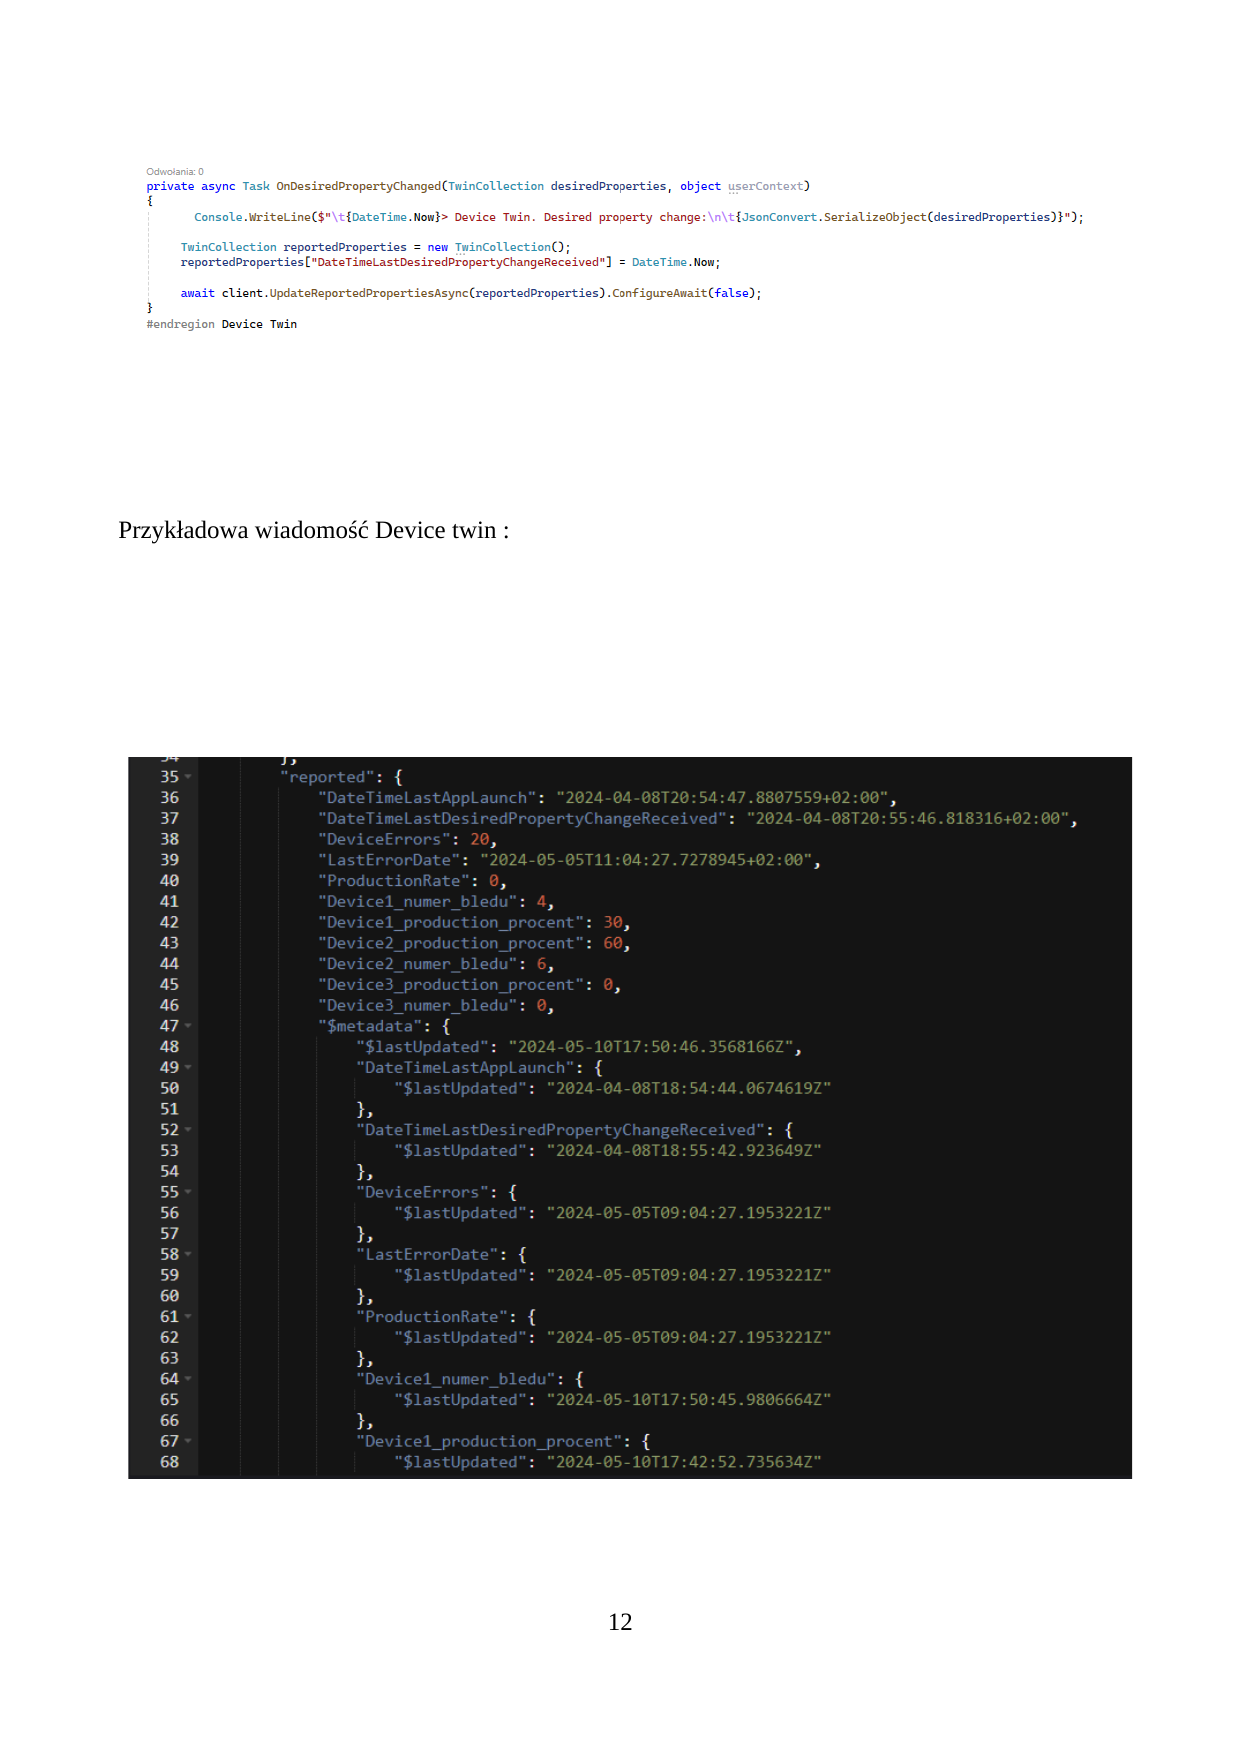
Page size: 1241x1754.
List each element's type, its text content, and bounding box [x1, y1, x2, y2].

picture [118, 146, 1123, 343]
text Przykładowa wiadomość Device twin : [118, 515, 1122, 543]
picture [128, 757, 1133, 1479]
